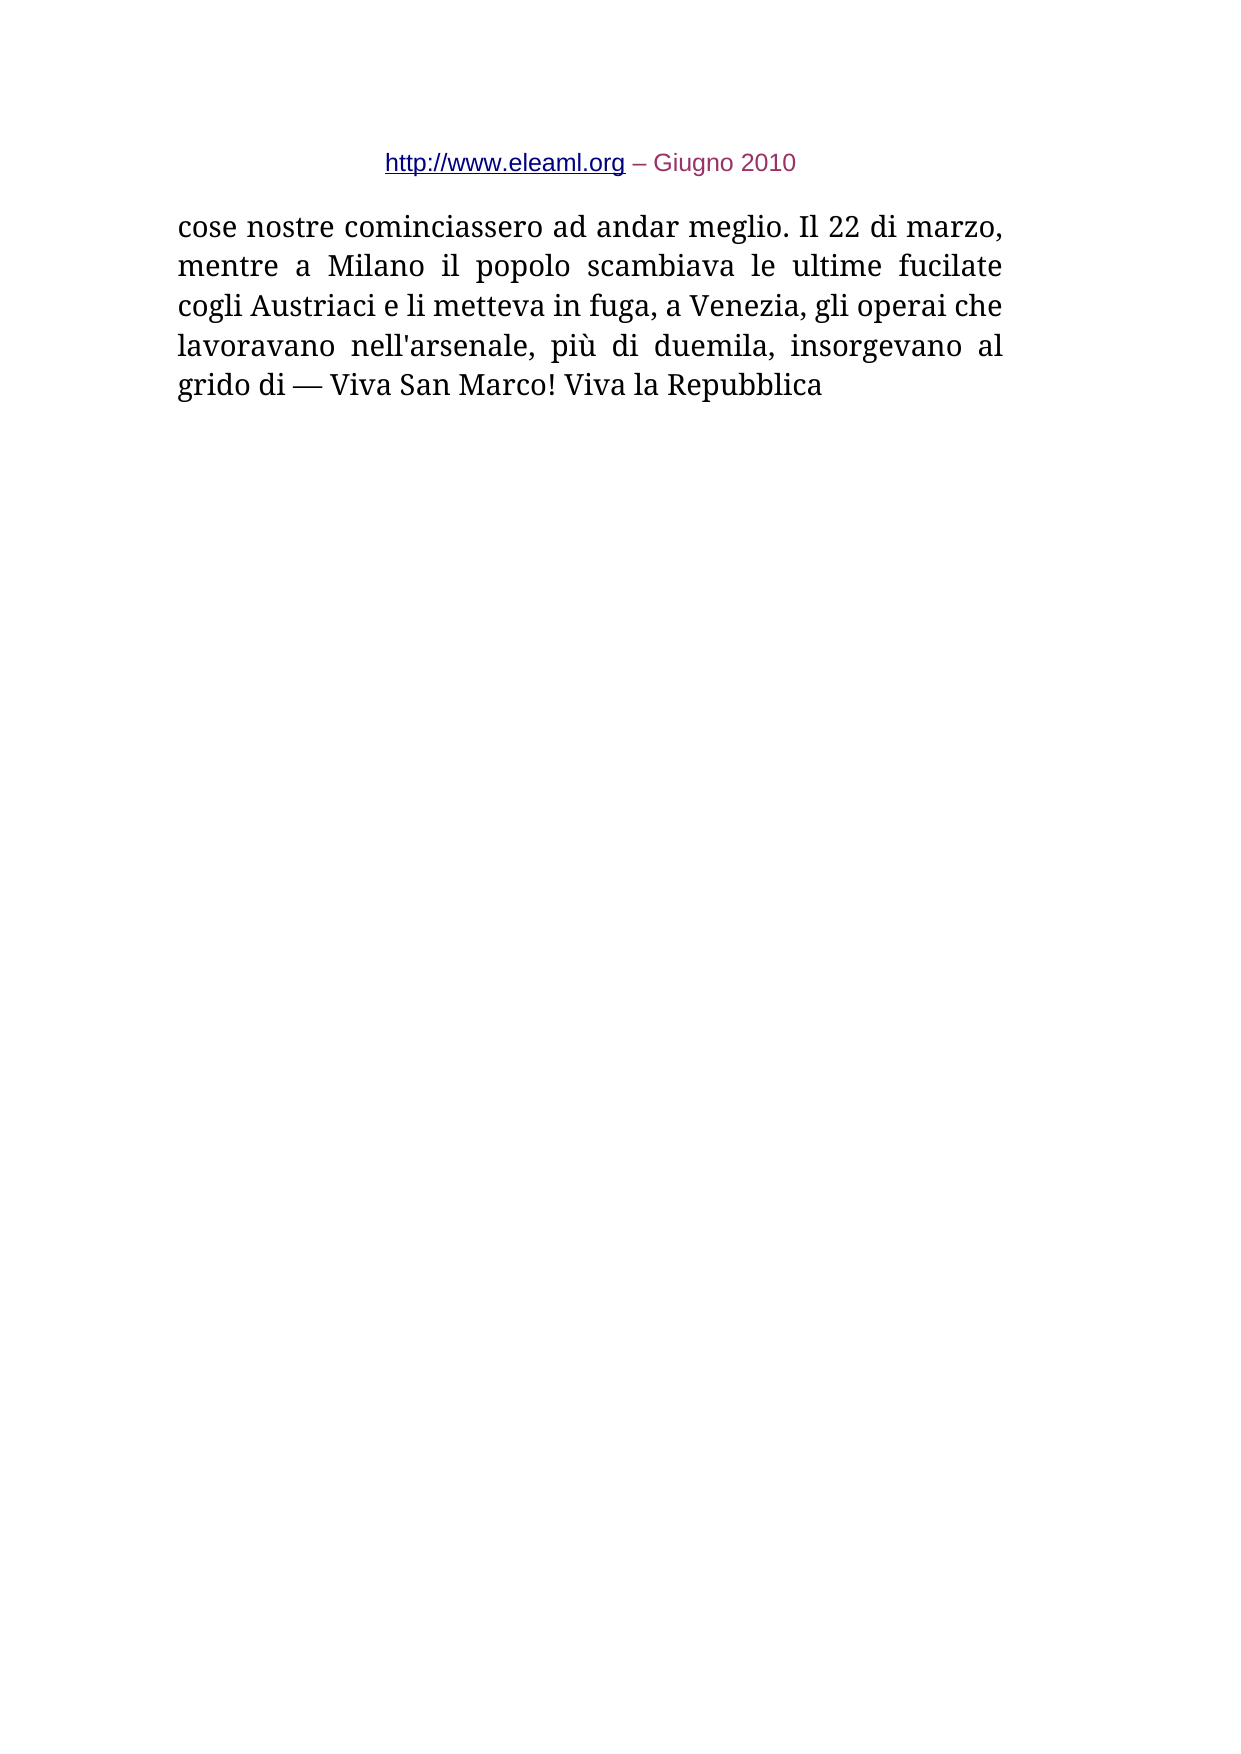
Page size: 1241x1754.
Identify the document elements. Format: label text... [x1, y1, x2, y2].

text cose nostre cominciassero ad andar meglio. Il 22 di marzo, mentre a Milano il popolo scambiava le ultime fucilate cogli Austriaci e li metteva in fuga, a Venezia, gli operai che lavoravano nell'arsenale, più di duemila, insorgevano al grido di — Viva San Marco! Viva la Repubblica [177, 206, 1004, 404]
